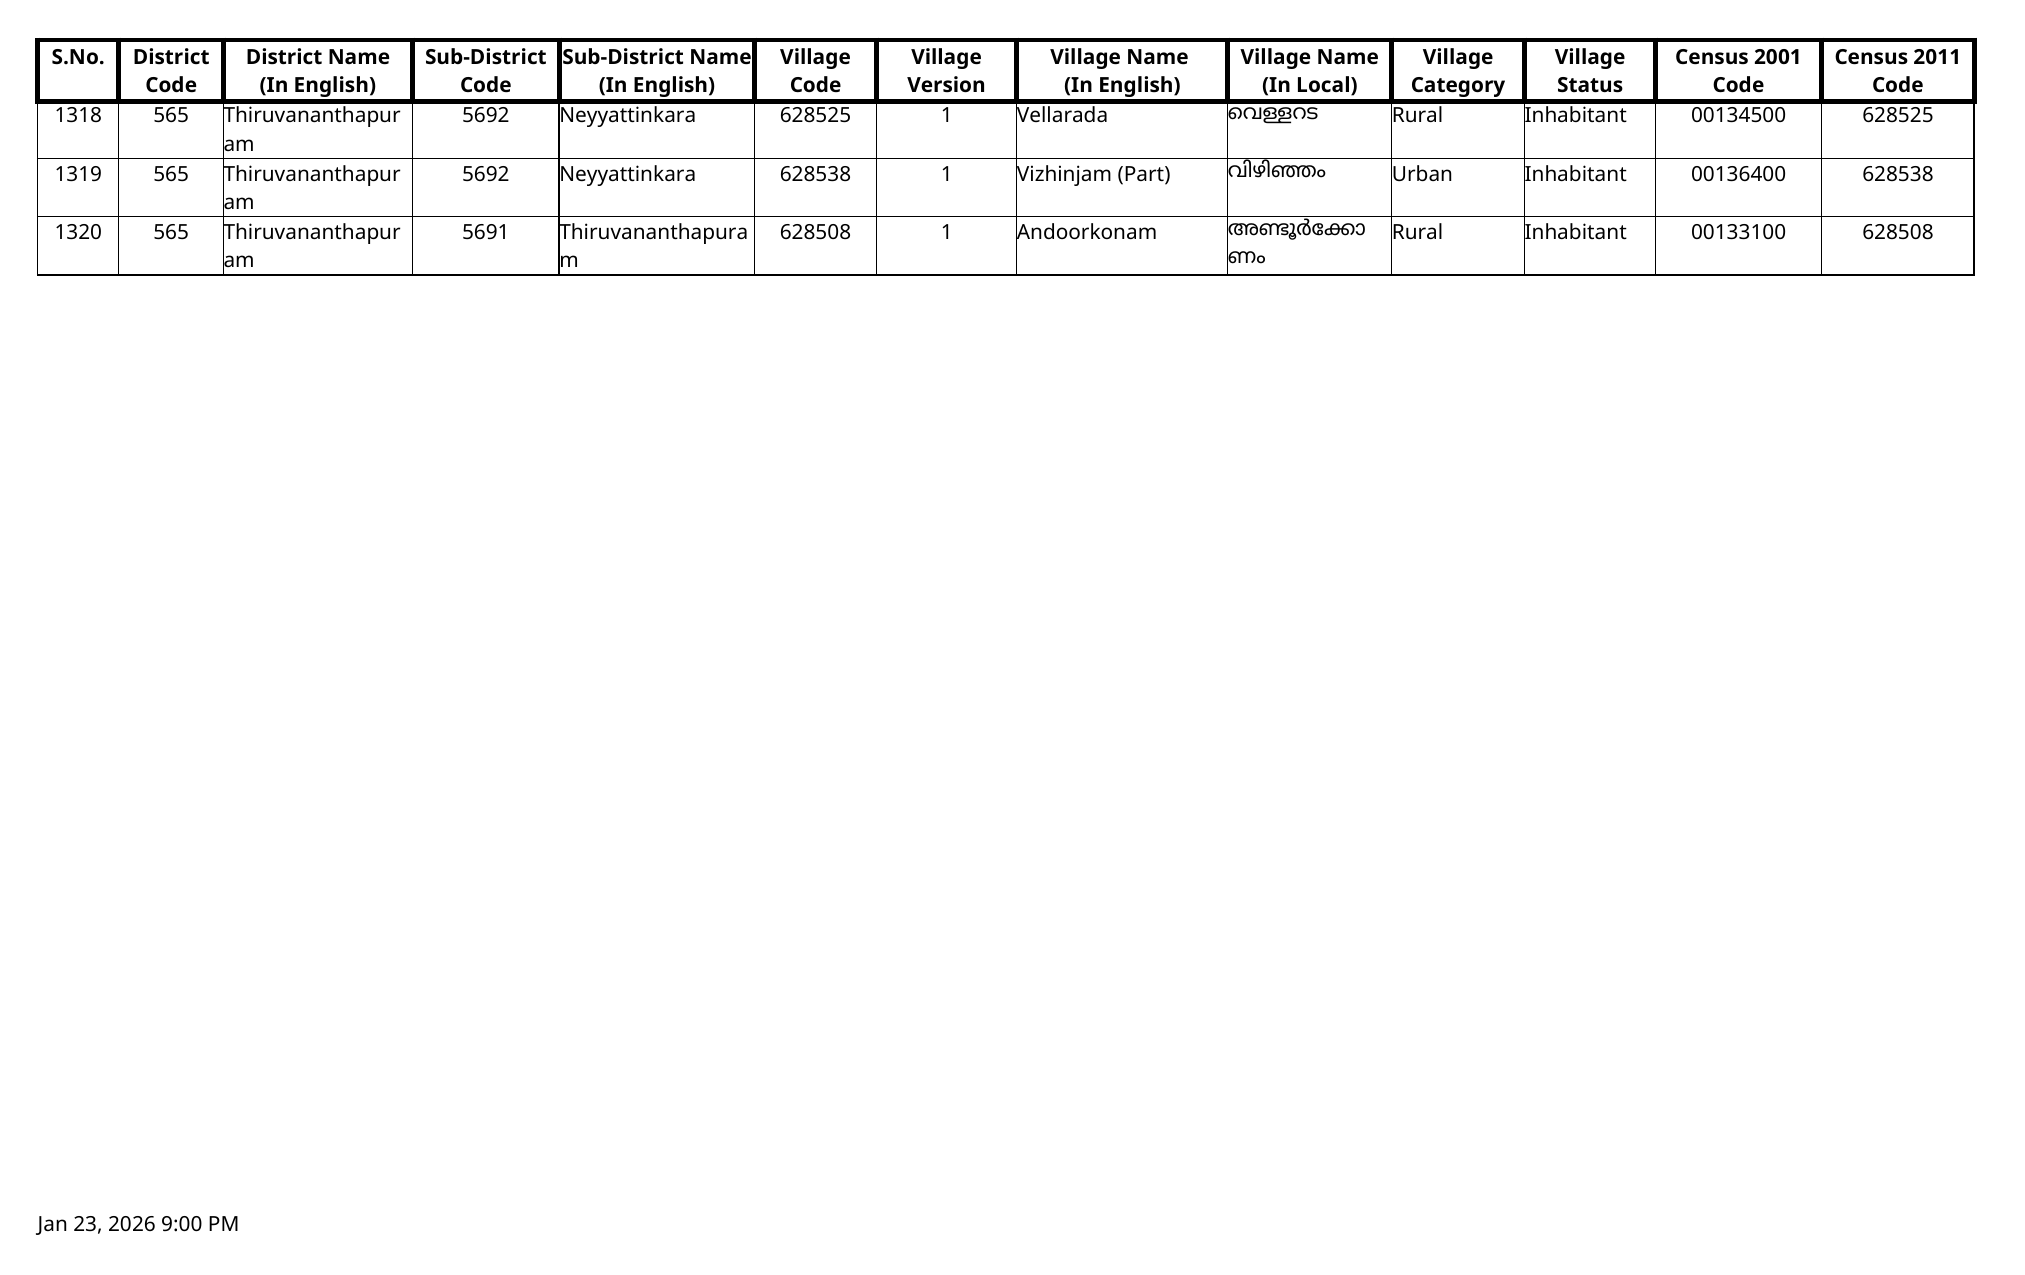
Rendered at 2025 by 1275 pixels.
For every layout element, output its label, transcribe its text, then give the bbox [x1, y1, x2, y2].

table_header District Name (In English) [226, 42, 410, 99]
table_cell Vellarada [1017, 104, 1227, 157]
table_cell Neyyattinkara [560, 104, 754, 157]
table_cell 628538 [755, 159, 876, 216]
table_cell 5692 [413, 159, 558, 216]
table_cell 1 [877, 104, 1016, 157]
table_header Village Name (In Local) [1230, 42, 1389, 99]
table_cell 00136400 [1656, 159, 1821, 216]
table_cell 5691 [413, 217, 558, 274]
table_cell 00134500 [1656, 104, 1821, 157]
table_header Census 2011 Code [1824, 42, 1972, 99]
table_header Village Category [1394, 42, 1522, 99]
table_cell Neyyattinkara [560, 159, 754, 216]
table_cell Andoorkonam [1017, 217, 1227, 274]
table_cell 1320 [38, 217, 118, 274]
table_cell അണ്ടൂർക്കോണം [1228, 217, 1391, 274]
table_cell 565 [119, 217, 223, 274]
table_header Village Status [1527, 42, 1653, 99]
table_cell 1319 [38, 159, 118, 216]
table_cell 1 [877, 159, 1016, 216]
table_header Village Version [879, 42, 1014, 99]
table_cell 628525 [755, 104, 876, 157]
table_cell വെള്ളറട [1228, 104, 1391, 157]
table_cell Thiruvananthapuram [224, 159, 412, 216]
table_cell 628538 [1822, 159, 1973, 216]
table_cell Inhabitant [1525, 217, 1655, 274]
table_cell 00133100 [1656, 217, 1821, 274]
table_header District Code [121, 42, 221, 99]
table_cell Rural [1392, 217, 1524, 274]
table_header Sub-District Name (In English) [562, 42, 752, 99]
table_header Sub-District Code [415, 42, 557, 99]
table_cell 628508 [1822, 217, 1973, 274]
table_cell 628525 [1822, 104, 1973, 157]
table_cell Vizhinjam (Part) [1017, 159, 1227, 216]
table_cell 628508 [755, 217, 876, 274]
table_cell Urban [1392, 159, 1524, 216]
table_cell Thiruvananthapuram [224, 104, 412, 157]
table_cell വിഴിഞ്ഞം [1228, 159, 1391, 216]
table_cell 565 [119, 104, 223, 157]
table_header S.No. [40, 42, 116, 99]
table_cell Inhabitant [1525, 104, 1655, 157]
table_cell 5692 [413, 104, 558, 157]
table_cell Thiruvananthapuram [224, 217, 412, 274]
table_cell Rural [1392, 104, 1524, 157]
table_cell 1318 [38, 104, 118, 157]
table_header Census 2001 Code [1658, 42, 1819, 99]
table_cell 565 [119, 159, 223, 216]
table_cell 1 [877, 217, 1016, 274]
table_cell Inhabitant [1525, 159, 1655, 216]
table_cell Thiruvananthapuram [560, 217, 754, 274]
table_header Village Name (In English) [1019, 42, 1225, 99]
table_header Village Code [757, 42, 874, 99]
